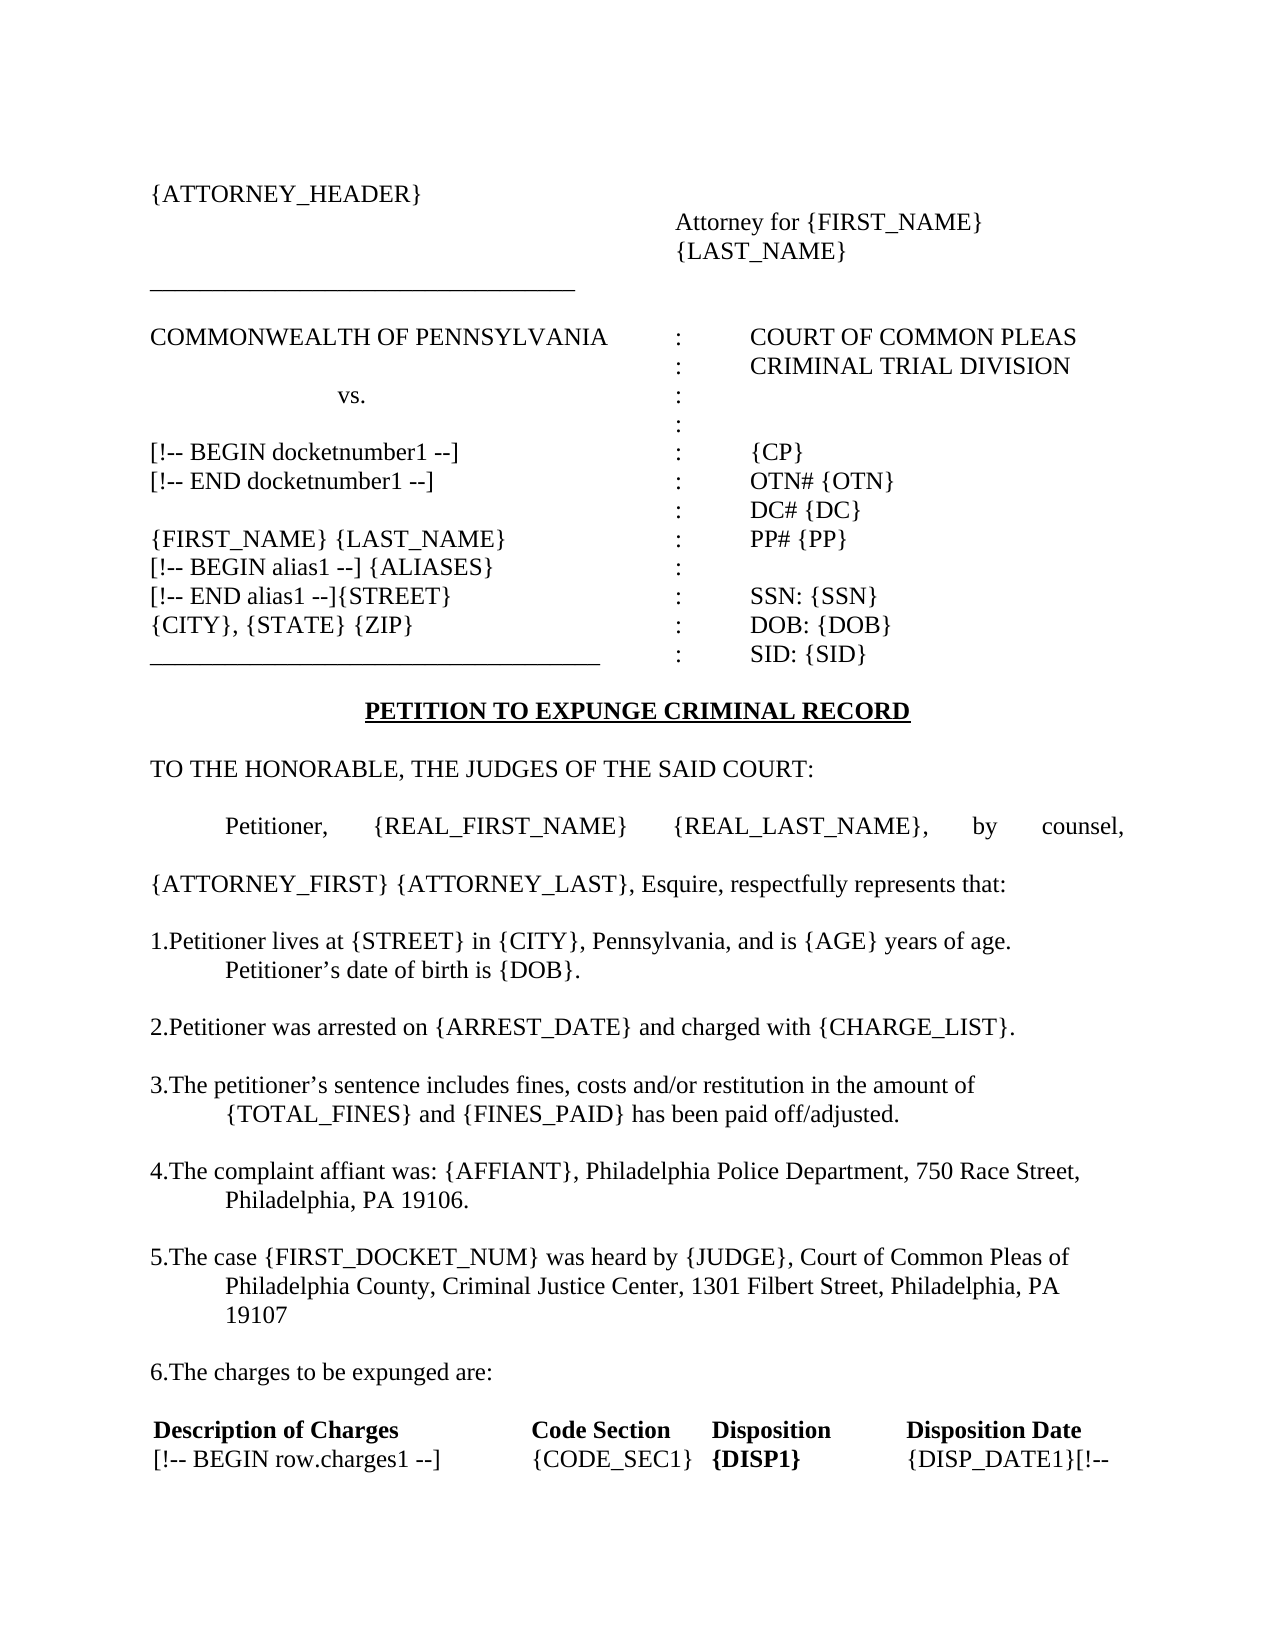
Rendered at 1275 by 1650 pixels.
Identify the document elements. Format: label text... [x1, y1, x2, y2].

text {FIRST_NAME} {LAST_NAME} : PP# {PP} [150, 524, 1125, 552]
table_cell [!-- BEGIN row.charges1 --] [150, 1444, 528, 1472]
table_header Code Section [528, 1415, 708, 1444]
list The complaint affiant was: {AFFIANT}, Philadelphia Police Department, 750 Race Street, Philadelphia, PA 19106. [150, 1156, 1125, 1214]
table_cell {DISP_DATE1}[!-- [903, 1444, 1149, 1472]
text __________________________________ [150, 265, 1125, 294]
text Petitioner, {REAL_FIRST_NAME} {REAL_LAST_NAME}, by counsel, {ATTORNEY_FIRST} {ATTORNEY_LAST}, Esquire, respectfully represents that: [150, 811, 1125, 897]
text [!-- END docketnumber1 --] : OTN# {OTN} [150, 466, 1125, 495]
text PETITION TO EXPUNGE CRIMINAL RECORD [150, 696, 1125, 725]
table_cell {DISP1} [709, 1444, 903, 1472]
text [!-- END alias1 --]{STREET} : SSN: {SSN} [150, 581, 1125, 610]
text {ATTORNEY_HEADER} [150, 179, 1125, 207]
table_header Disposition Date [903, 1415, 1149, 1444]
list The petitioner’s sentence includes fines, costs and/or restitution in the amount of {TOTAL_FINES} and {FINES_PAID} has been paid off/adjusted. [150, 1070, 1125, 1127]
text [!-- BEGIN docketnumber1 --] : {CP} [150, 437, 1125, 466]
list The case {FIRST_DOCKET_NUM} was heard by {JUDGE}, Court of Common Pleas of Philadelphia County, Criminal Justice Center, 1301 Filbert Street, Philadelphia, PA 19107 [150, 1242, 1125, 1329]
table_header Disposition [709, 1415, 903, 1444]
text : CRIMINAL TRIAL DIVISION [150, 351, 1125, 380]
list Petitioner was arrested on {ARREST_DATE} and charged with {CHARGE_LIST}. [150, 1012, 1125, 1041]
table_header Description of Charges [150, 1415, 528, 1444]
text : DC# {DC} [150, 495, 1125, 524]
text vs. : [150, 380, 1125, 409]
text Attorney for {FIRST_NAME} {LAST_NAME} [150, 207, 1125, 265]
list The charges to be expunged are: [150, 1357, 1125, 1386]
text {CITY}, {STATE} {ZIP} : DOB: {DOB} [150, 610, 1125, 639]
text TO THE HONORABLE, THE JUDGES OF THE SAID COURT: [150, 754, 1125, 782]
table_cell {CODE_SEC1} [528, 1444, 708, 1472]
list Petitioner lives at {STREET} in {CITY}, Pennsylvania, and is {AGE} years of age. Petitioner’s date of birth is {DOB}. [150, 926, 1125, 984]
text [!-- BEGIN alias1 --] {ALIASES} : [150, 552, 1125, 581]
text : [150, 409, 1125, 437]
text ____________________________________ : SID: {SID} [150, 639, 1125, 667]
text COMMONWEALTH OF PENNSYLVANIA : COURT OF COMMON PLEAS [150, 322, 1125, 351]
